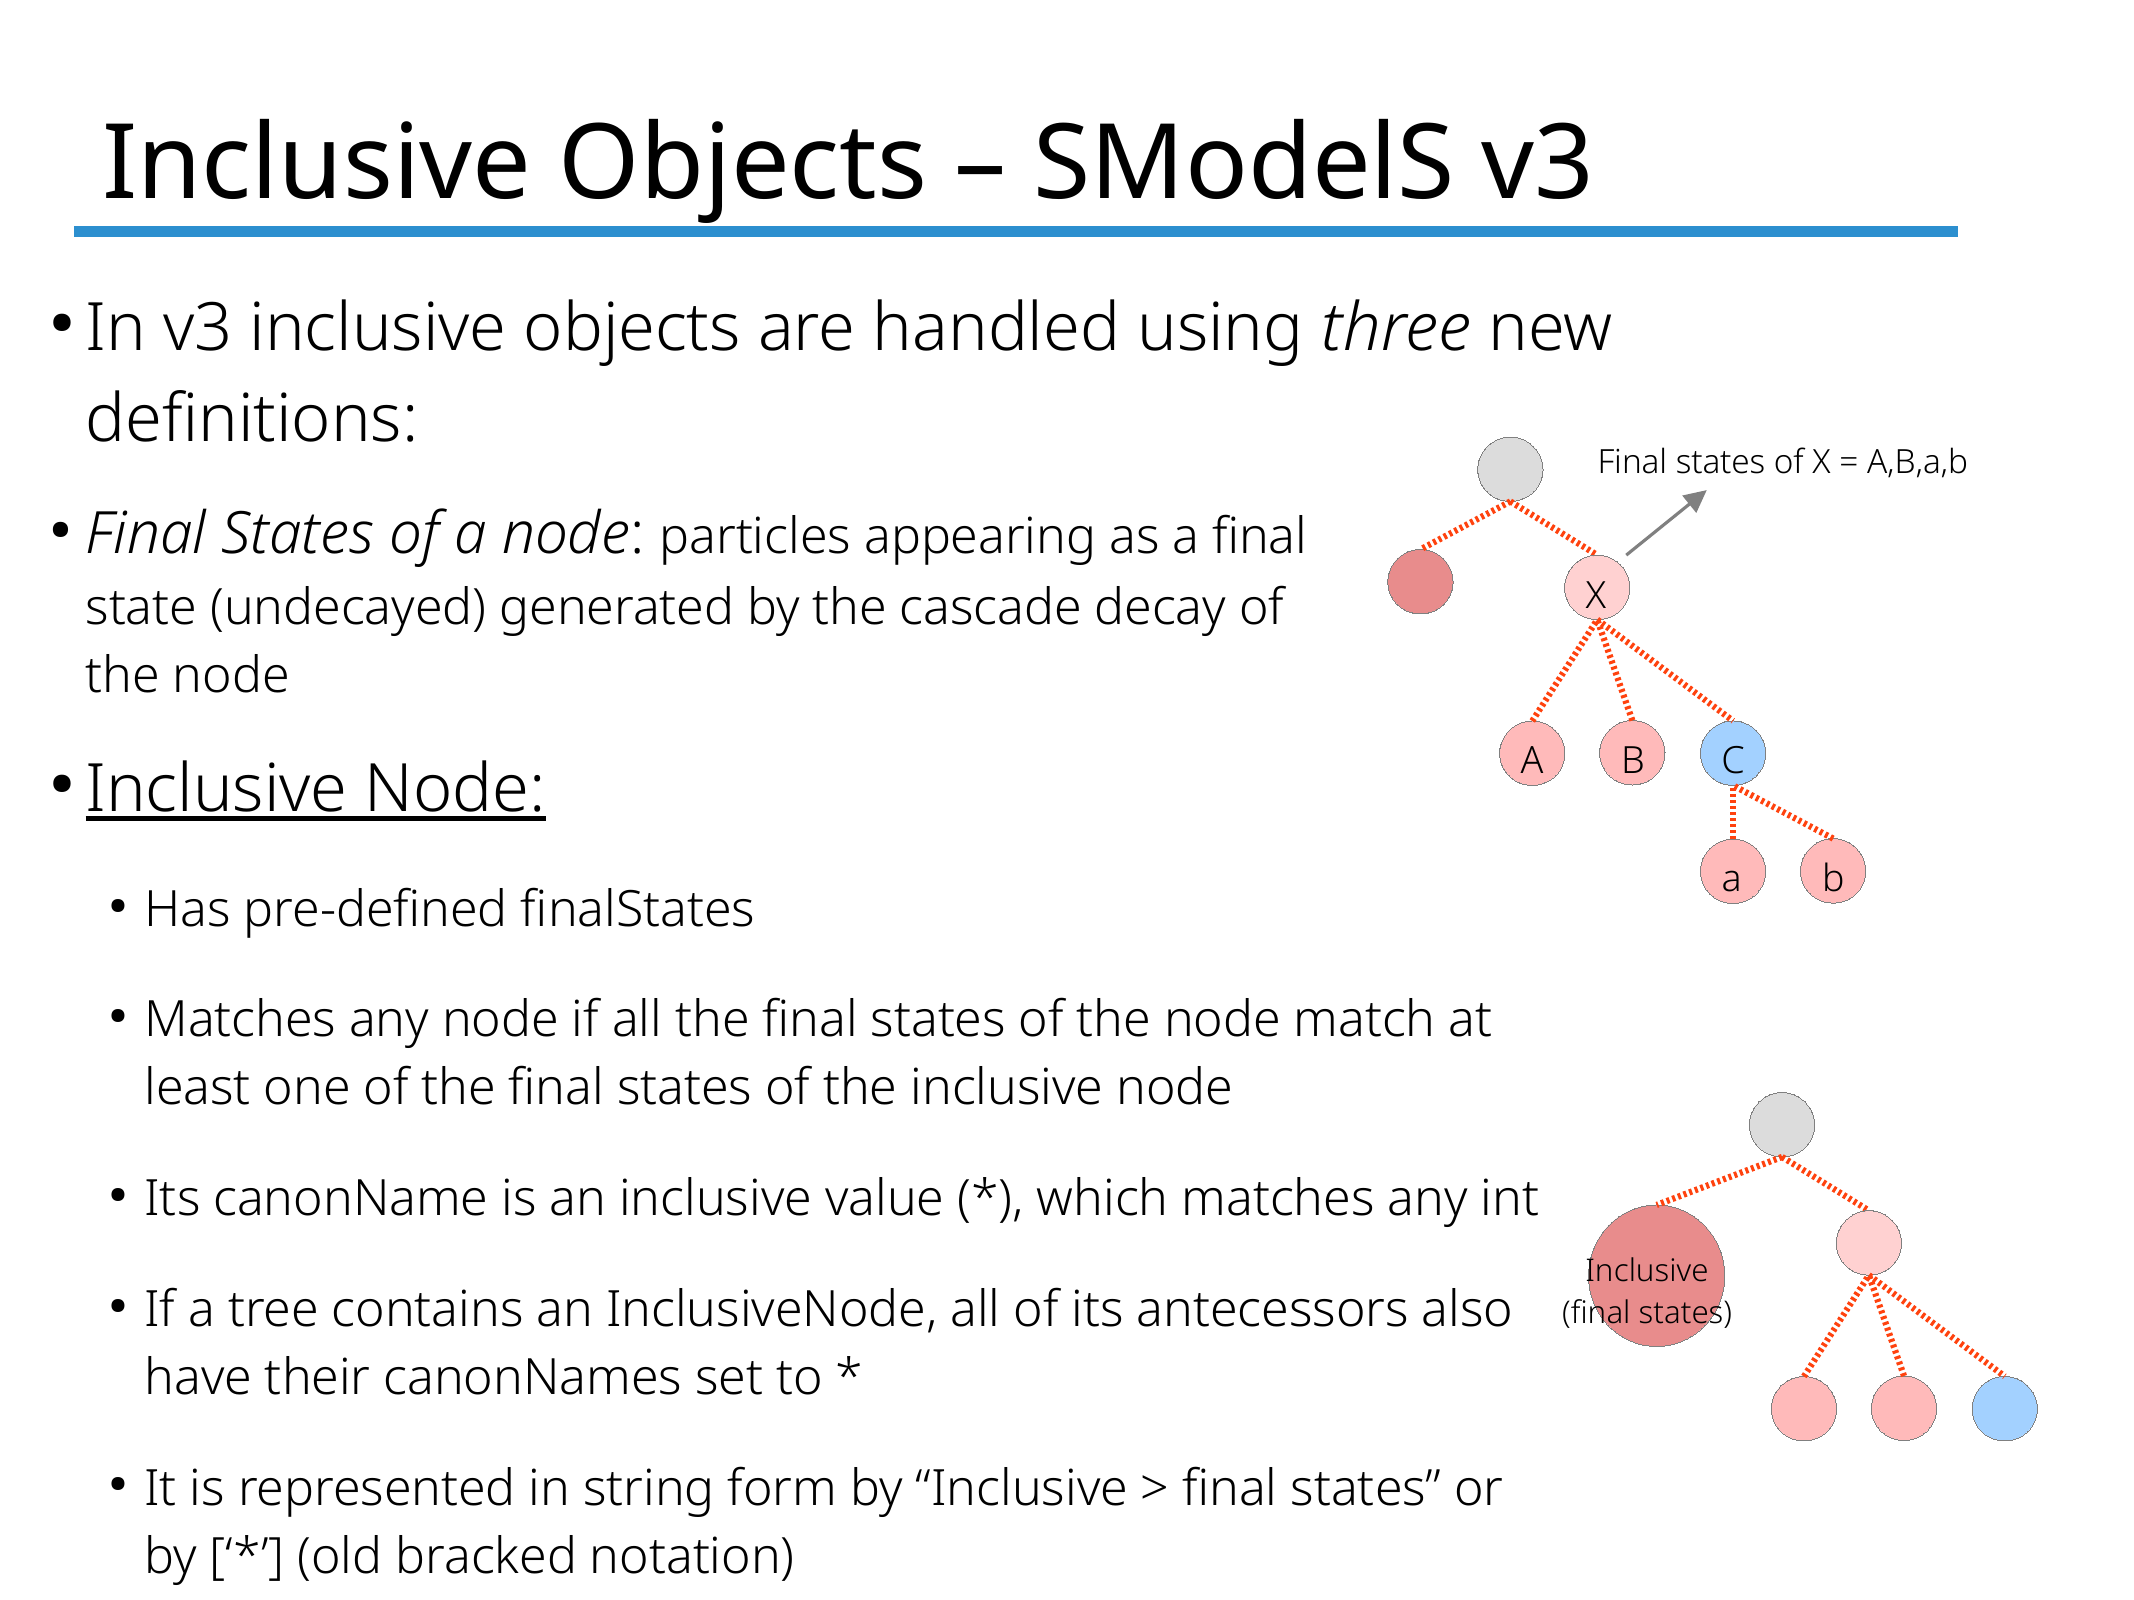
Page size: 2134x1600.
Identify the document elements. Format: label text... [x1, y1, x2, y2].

text_box [1387, 549, 1454, 614]
text_box Inclusive Objects – SModelS v3 [78, 70, 1620, 243]
text_box [1715, 720, 1751, 726]
text_box In v3 inclusive objects are handled using three new definitions: [35, 271, 1961, 491]
text_box Final States of a node: particles appearing as a final state (undecayed) generated by the cascade decay of the node [35, 491, 1347, 703]
text_box [1700, 735, 1706, 772]
text_box Inclusive Node: Has pre-defined finalStates Matches any node if all the final states of the node match at least one of the final states of the inclusive node Its canonName is an inclusive value (*), which matches any int If a tree contains an InclusiveNode, all of its antecessors also have their canonNames set to * It is represented in string form by “Inclusive > final states” or by [‘*’] (old bracked notation) [35, 732, 1560, 1600]
text_box [1610, 1328, 1703, 1347]
text_box Inclusive (final states) [1547, 1240, 1775, 1328]
text_box B [1606, 726, 1662, 785]
text_box a [1706, 844, 1760, 903]
text_box [1597, 1204, 1716, 1240]
text_box [1871, 1376, 1937, 1441]
text_box [1499, 735, 1505, 771]
text_box X [1570, 561, 1627, 620]
text_box [1760, 853, 1766, 890]
text_box [1972, 1376, 2038, 1441]
text_box [1715, 839, 1751, 844]
text_box [1477, 437, 1544, 502]
text_box Final states of X = A,B,a,b [1582, 431, 2045, 485]
text_box [1700, 853, 1706, 890]
text_box [1771, 1376, 1837, 1441]
text_box [1800, 851, 1807, 891]
text_box [1614, 720, 1651, 726]
text_box A [1505, 726, 1562, 785]
text_box [1836, 1210, 1902, 1276]
text_box [1861, 854, 1866, 888]
text_box [1749, 1092, 1815, 1157]
text_box [1599, 733, 1606, 772]
text_box C [1706, 726, 1763, 785]
text_box [1815, 838, 1852, 844]
text_box [1662, 739, 1666, 767]
text_box [1514, 721, 1550, 726]
text_box b [1807, 844, 1861, 903]
text_box [1564, 569, 1570, 606]
text_box [1578, 555, 1616, 561]
